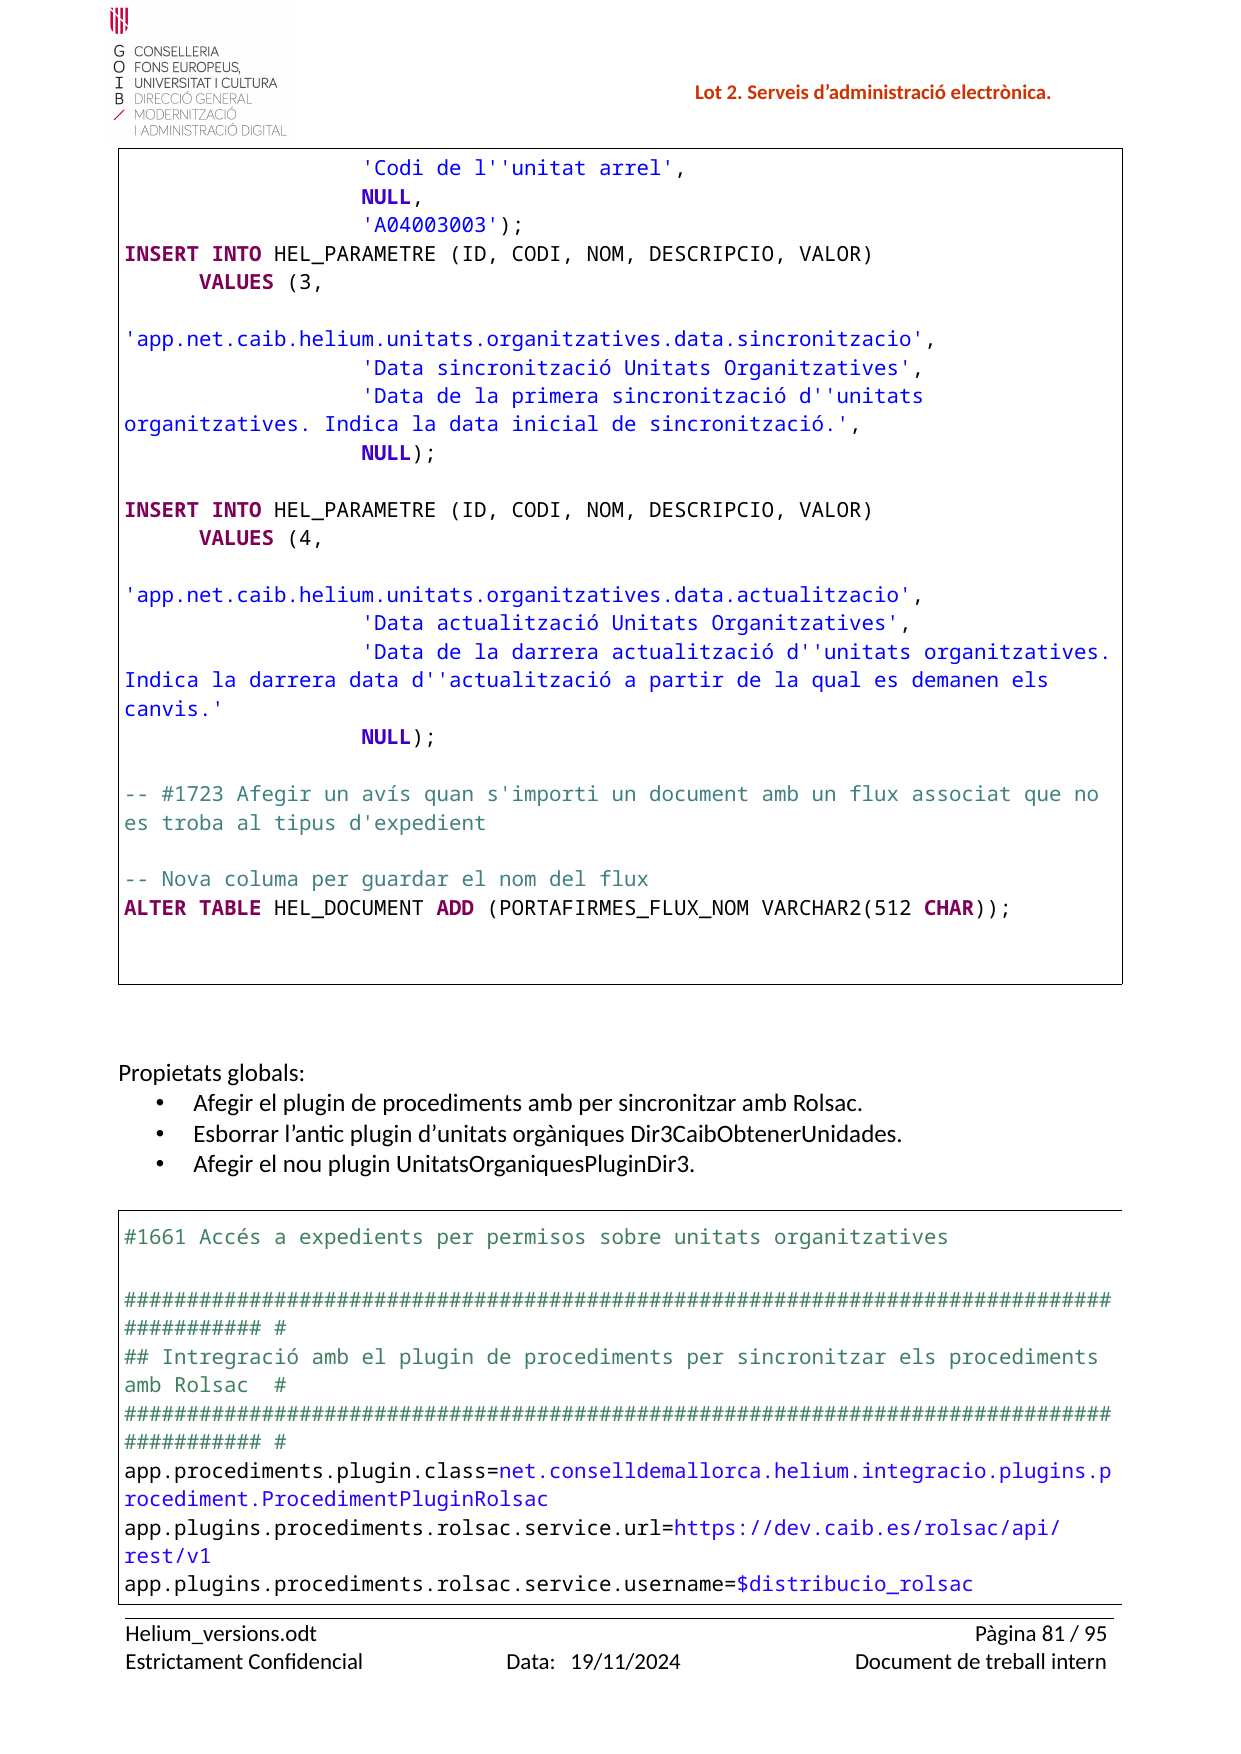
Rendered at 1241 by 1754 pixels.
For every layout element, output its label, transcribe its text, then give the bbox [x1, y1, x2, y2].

text Propietats globals: [118, 1057, 1122, 1087]
list Afegir el plugin de procediments amb per sincronitzar amb Rolsac. [156, 1087, 1122, 1118]
list Esborrar l’antic plugin d’unitats orgàniques Dir3CaibObtenerUnidades. [156, 1118, 1122, 1148]
list Afegir el nou plugin UnitatsOrganiquesPluginDir3. [156, 1148, 1122, 1179]
table_header #1661 Accés a expedients per permisos sobre unitats organitzatives ########################################################################################## # ## Intregració amb el plugin de procediments per sincronitzar els procediments amb Rolsac # ########################################################################################## # app.procediments.plugin.class=net.conselldemallorca.helium.integracio.plugins.procediment.ProcedimentPluginRolsac app.plugins.procediments.rolsac.service.url=https://dev.caib.es/rolsac/api/rest/v1 app.plugins.procediments.rolsac.service.username=$distribucio_rolsac [119, 1211, 1122, 1604]
picture [100, 0, 297, 144]
table_header 'Codi de l''unitat arrel', NULL, 'A04003003'); INSERT INTO HEL_PARAMETRE (ID, CODI, NOM, DESCRIPCIO, VALOR) VALUES (3, 'app.net.caib.helium.unitats.organitzatives.data.sincronitzacio', 'Data sincronització Unitats Organitzatives', 'Data de la primera sincronització d''unitats organitzatives. Indica la data inicial de sincronització.', NULL); INSERT INTO HEL_PARAMETRE (ID, CODI, NOM, DESCRIPCIO, VALOR) VALUES (4, 'app.net.caib.helium.unitats.organitzatives.data.actualitzacio', 'Data actualització Unitats Organitzatives', 'Data de la darrera actualització d''unitats organitzatives. Indica la darrera data d''actualització a partir de la qual es demanen els canvis.' NULL); -- #1723 Afegir un avís quan s'importi un document amb un flux associat que no es troba al tipus d'expedient -- Nova columa per guardar el nom del flux ALTER TABLE HEL_DOCUMENT ADD (PORTAFIRMES_FLUX_NOM VARCHAR2(512 CHAR)); [119, 149, 1122, 984]
